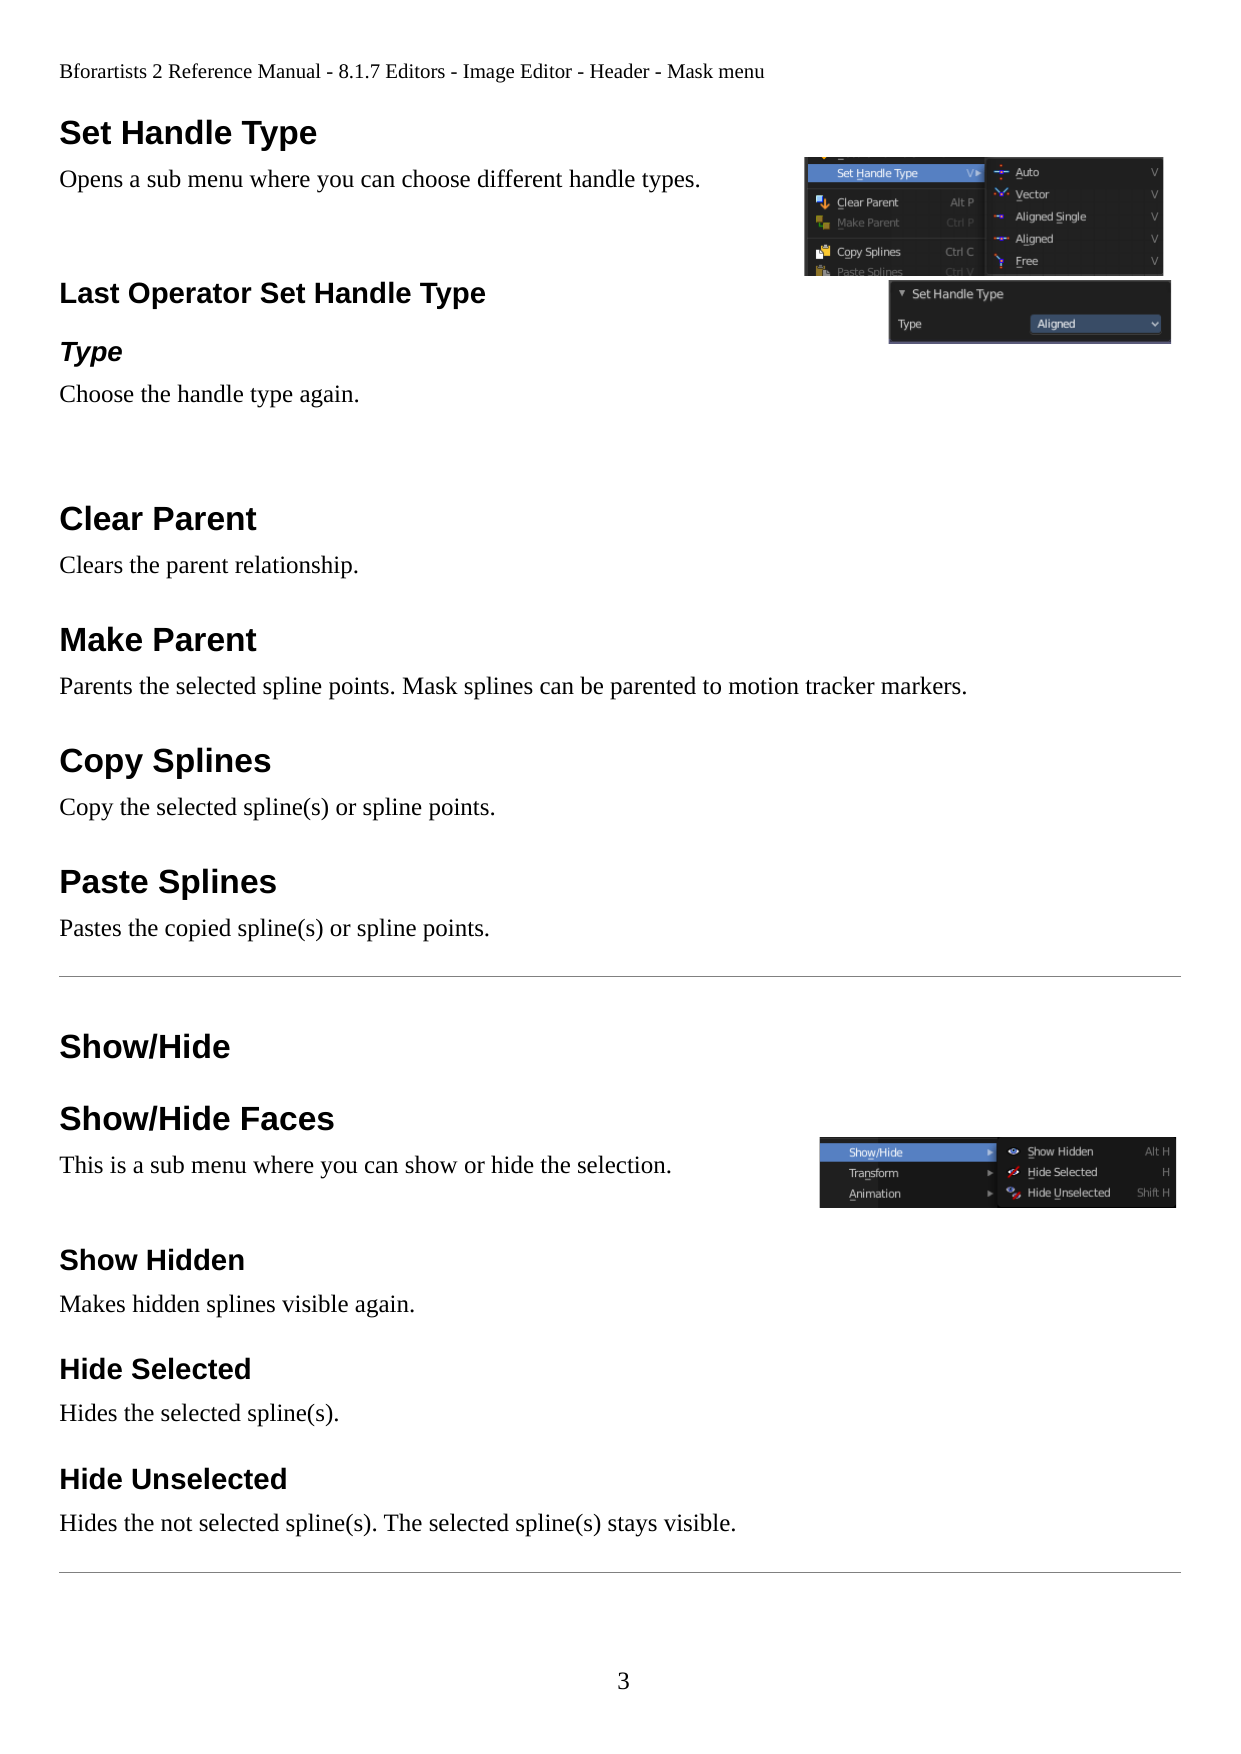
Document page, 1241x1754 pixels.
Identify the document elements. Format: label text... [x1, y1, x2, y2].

text Pastes the copied spline(s) or spline points. [59, 913, 1181, 942]
text Opens a sub menu where you can choose different handle types. [59, 164, 804, 192]
text This is a sub menu where you can show or hide the selection. [59, 1150, 819, 1179]
text Makes hidden splines visible again. [59, 1289, 1181, 1317]
picture [804, 157, 1164, 276]
text Hides the not selected spline(s). The selected spline(s) stays visible. [59, 1508, 1181, 1537]
subtitle Hide Selected [59, 1352, 1181, 1386]
text Clears the parent relationship. [59, 550, 1181, 578]
subtitle Last Operator Set Handle Type [59, 276, 1181, 310]
picture [819, 1137, 1177, 1208]
subtitle Show/Hide [59, 1027, 1181, 1066]
subtitle Set Handle Type [59, 113, 1181, 151]
subtitle Copy Splines [59, 741, 1181, 779]
subtitle Show/Hide Faces [59, 1099, 1181, 1137]
text Hides the selected spline(s). [59, 1398, 1181, 1427]
subtitle Hide Unselected [59, 1462, 1181, 1496]
subtitle Make Parent [59, 619, 1181, 658]
text Choose the handle type again. [59, 379, 1181, 408]
text Copy the selected spline(s) or spline points. [59, 792, 1181, 821]
text Parents the selected spline points. Mask splines can be parented to motion tracker markers. [59, 671, 1181, 699]
picture [888, 280, 1172, 344]
subtitle Clear Parent [59, 498, 1181, 537]
subtitle Show Hidden [59, 1242, 1181, 1276]
subtitle Paste Splines [59, 862, 1181, 900]
subtitle Type [59, 335, 1181, 367]
